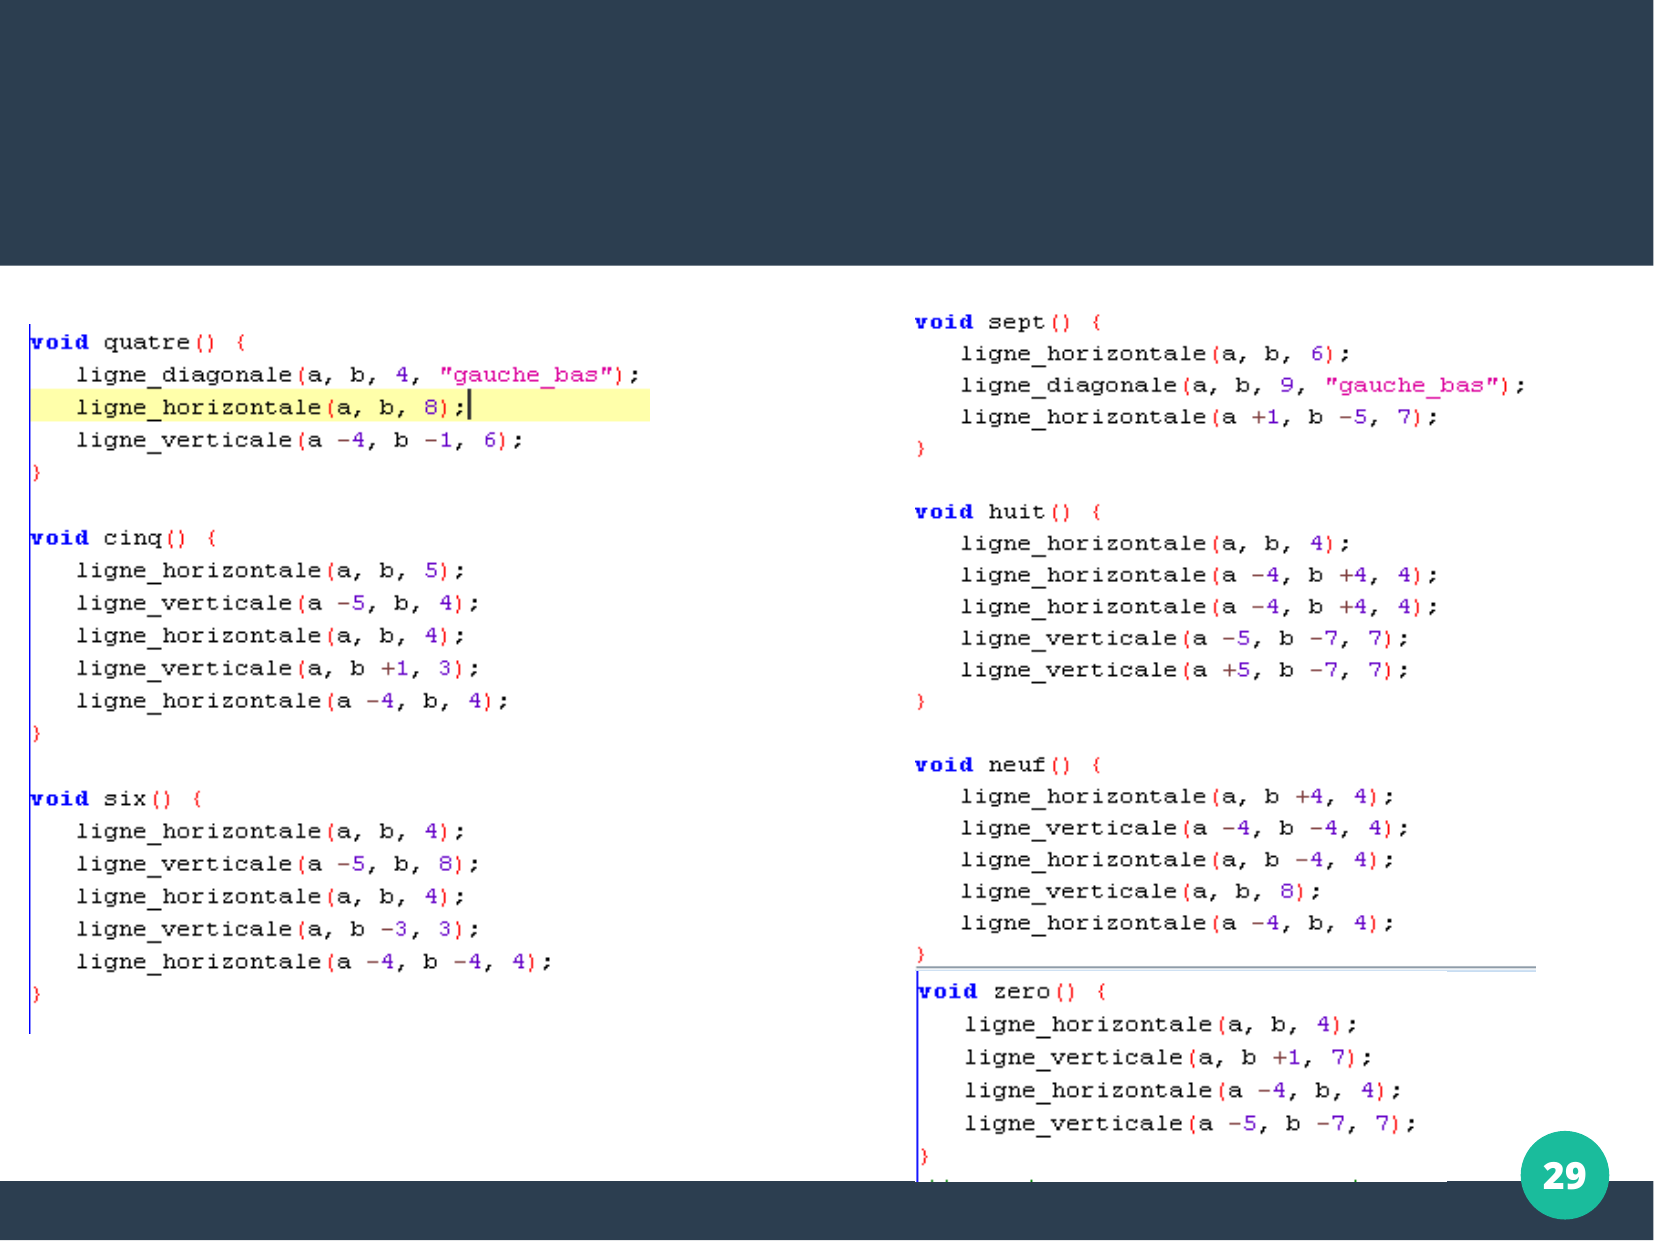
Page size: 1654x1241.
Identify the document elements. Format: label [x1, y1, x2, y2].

picture [29, 324, 650, 1034]
picture [915, 292, 1536, 1182]
